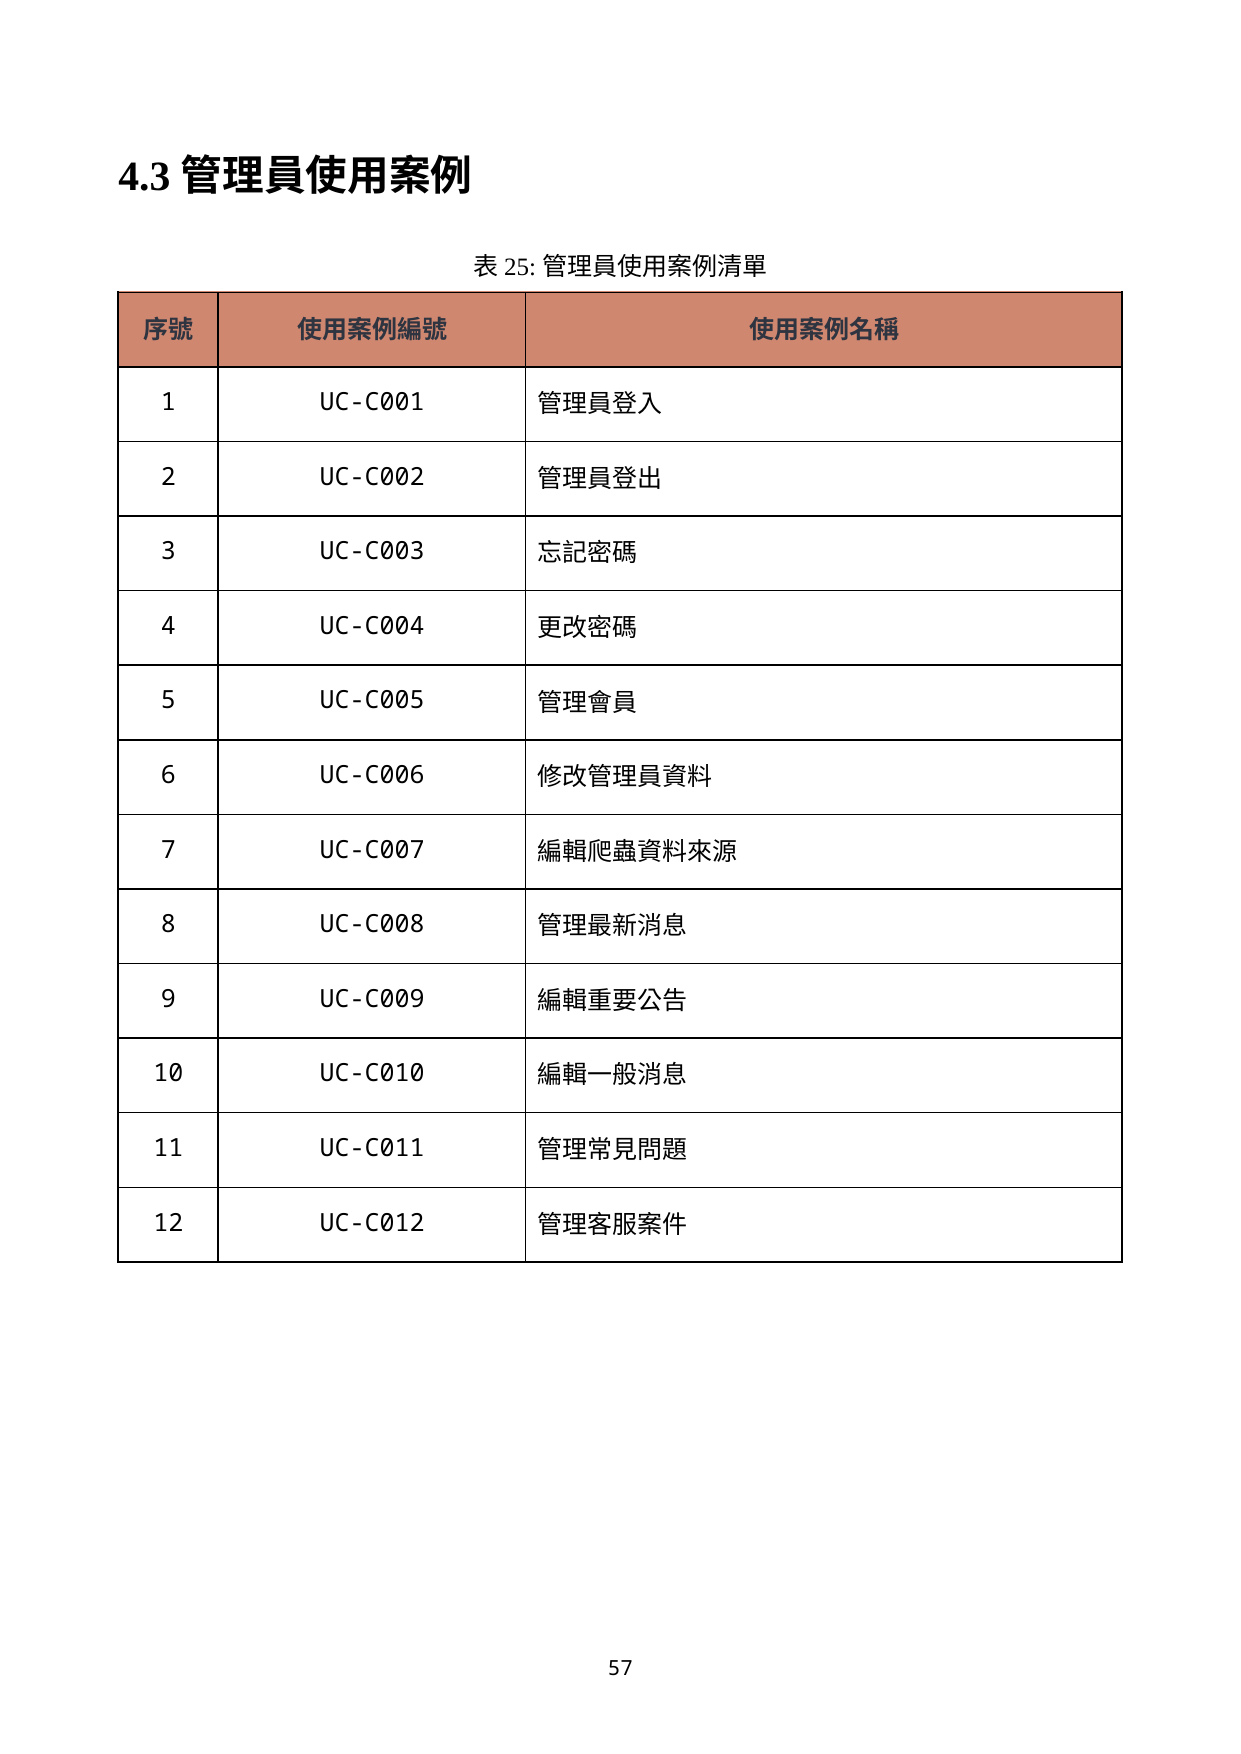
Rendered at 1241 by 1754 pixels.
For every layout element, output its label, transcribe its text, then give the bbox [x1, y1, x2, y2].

table_cell UC-C002 [219, 442, 525, 515]
table_cell 3 [119, 517, 217, 590]
table_cell UC-C007 [219, 815, 525, 888]
table_cell 管理常見問題 [526, 1113, 1121, 1186]
table_cell 管理最新消息 [526, 890, 1121, 963]
table_cell 忘記密碼 [526, 517, 1121, 590]
subtitle 4.3 管理員使用案例 [118, 142, 1122, 202]
table_header 使用案例名稱 [526, 293, 1121, 366]
table_cell 8 [119, 890, 217, 963]
table_cell 5 [119, 666, 217, 739]
table_cell 編輯爬蟲資料來源 [526, 815, 1121, 888]
table_cell 更改密碼 [526, 591, 1121, 664]
table_cell 7 [119, 815, 217, 888]
table_header 使用案例編號 [219, 293, 525, 366]
table_cell UC-C011 [219, 1113, 525, 1186]
table_cell 6 [119, 741, 217, 813]
table_cell 11 [119, 1113, 217, 1186]
table_cell 12 [119, 1188, 217, 1261]
table_cell 管理客服案件 [526, 1188, 1121, 1261]
table_cell 4 [119, 591, 217, 664]
table_cell 修改管理員資料 [526, 741, 1121, 813]
table_cell 1 [119, 368, 217, 441]
table_cell 管理員登出 [526, 442, 1121, 515]
table_cell UC-C009 [219, 964, 525, 1037]
table_cell 管理會員 [526, 666, 1121, 739]
table_cell UC-C003 [219, 517, 525, 590]
table_cell 管理員登入 [526, 368, 1121, 441]
table_cell UC-C008 [219, 890, 525, 963]
table_cell UC-C010 [219, 1039, 525, 1112]
table_cell 編輯一般消息 [526, 1039, 1121, 1112]
table_cell UC-C005 [219, 666, 525, 739]
table_cell UC-C001 [219, 368, 525, 441]
table_header 序號 [119, 293, 217, 366]
table_cell 10 [119, 1039, 217, 1112]
text 表 25: 管理員使用案例清單 [118, 246, 1122, 283]
table_cell UC-C006 [219, 741, 525, 813]
table_cell 編輯重要公告 [526, 964, 1121, 1037]
table_cell 2 [119, 442, 217, 515]
table_cell UC-C004 [219, 591, 525, 664]
table_cell UC-C012 [219, 1188, 525, 1261]
table_cell 9 [119, 964, 217, 1037]
